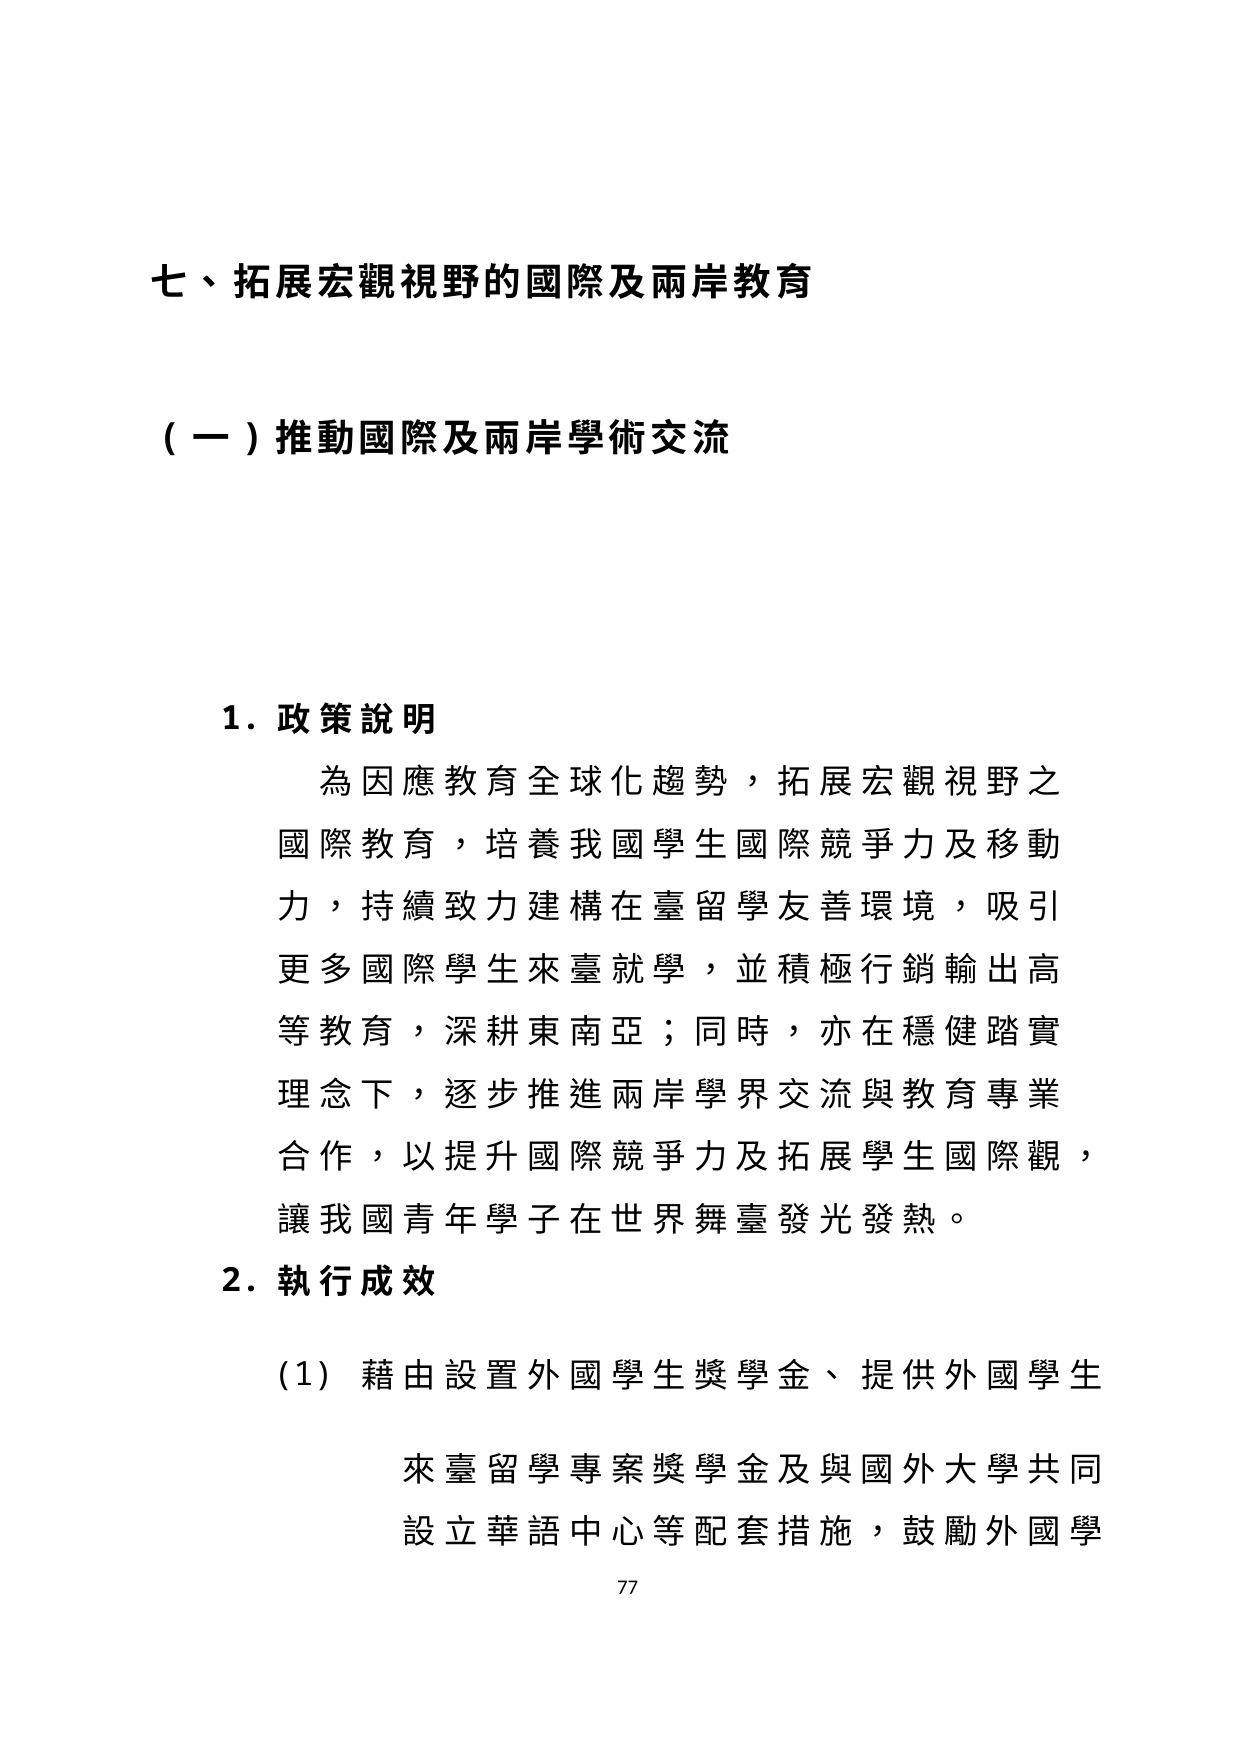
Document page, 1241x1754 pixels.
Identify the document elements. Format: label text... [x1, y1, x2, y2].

text 為因應教育全球化趨勢，拓展宏觀視野之國際教育，培養我國學生國際競爭力及移動力，持續致力建構在臺留學友善環境，吸引更多國際學生來臺就學，並積極行銷輸出高等教育，深耕東南亞；同時，亦在穩健踏實理念下，逐步推進兩岸學界交流與教育專業合作，以提升國際競爭力及拓展學生國際觀，讓我國青年學子在世界舞臺發光發熱。 [237, 737, 1092, 1237]
text (一)推動國際及兩岸學術交流 [148, 362, 1107, 487]
text 1.政策說明 [148, 675, 1107, 737]
text 2.執行成效 [148, 1237, 1107, 1300]
list 藉由設置外國學生獎學金、提供外國學生來臺留學專案獎學金及與國外大學共同設立華語中心等配套措施，鼓勵外國學 [267, 1300, 1107, 1550]
text 七、拓展宏觀視野的國際及兩岸教育 [148, 237, 1107, 300]
